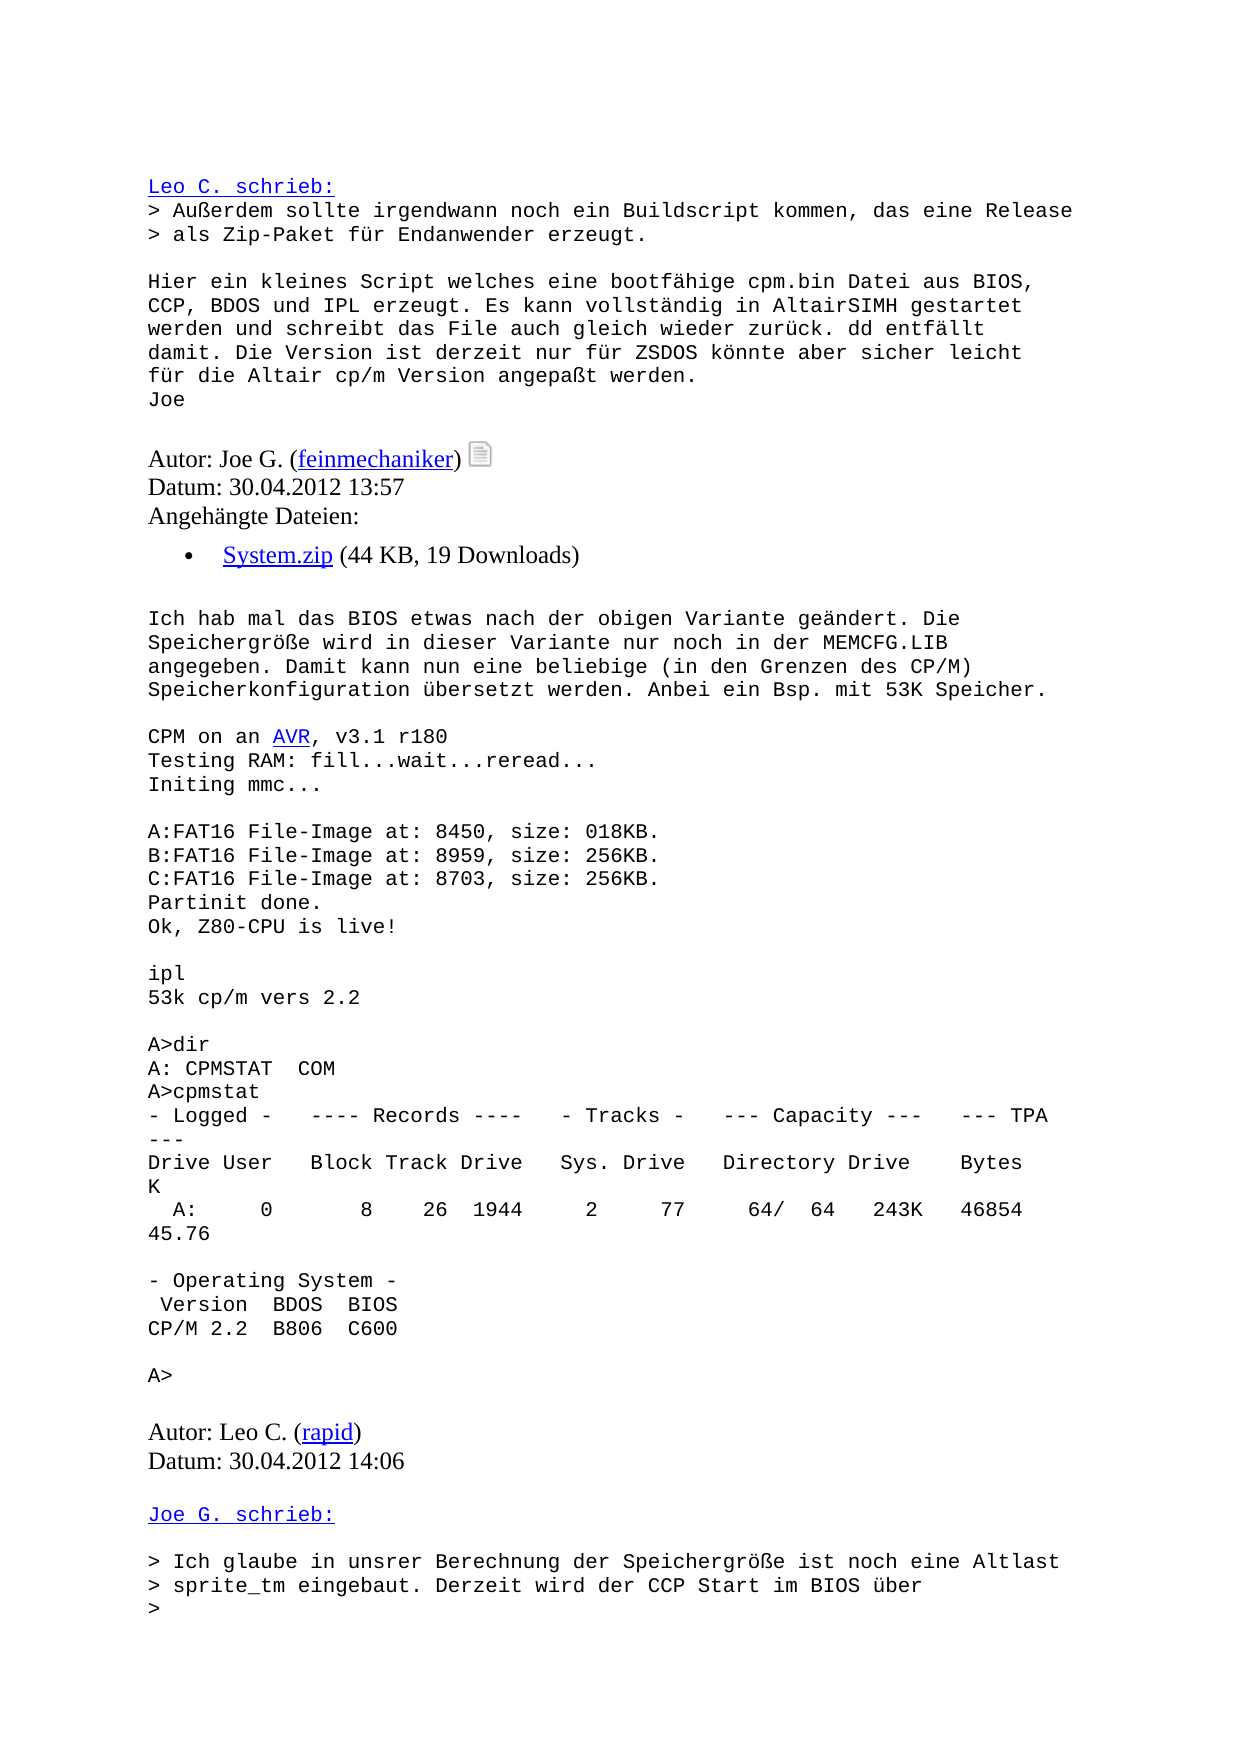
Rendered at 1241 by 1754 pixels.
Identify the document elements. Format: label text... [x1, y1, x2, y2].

text Angehängte Dateien: [148, 501, 1093, 530]
text > sprite_tm eingebaut. Derzeit wird der CCP Start im BIOS über [148, 1574, 1093, 1598]
text Ich hab mal das BIOS etwas nach der obigen Variante geändert. Die [148, 608, 1093, 632]
text ipl [148, 963, 1093, 987]
text > als Zip-Paket für Endanwender erzeugt. [148, 224, 1093, 247]
text CPM on an AVR, v3.1 r180 [148, 727, 1093, 750]
text K [148, 1176, 1093, 1199]
text A: 0 8 26 1944 2 77 64/ 64 243K 46854 [148, 1199, 1093, 1223]
text angegeben. Damit kann nun eine beliebige (in den Grenzen des CP/M) [148, 656, 1093, 679]
text Drive User Block Track Drive Sys. Drive Directory Drive Bytes [148, 1152, 1093, 1176]
text B:FAT16 File-Image at: 8959, size: 256KB. [148, 845, 1093, 868]
text - Operating System - [148, 1270, 1093, 1294]
text Autor: Leo C. (rapid) [148, 1417, 1093, 1446]
text C:FAT16 File-Image at: 8703, size: 256KB. [148, 868, 1093, 892]
text Speicherkonfiguration übersetzt werden. Anbei ein Bsp. mit 53K Speicher. [148, 679, 1093, 703]
text A>cpmstat [148, 1081, 1093, 1105]
text Hier ein kleines Script welches eine bootfähige cpm.bin Datei aus BIOS, [148, 271, 1093, 294]
text Datum: 30.04.2012 13:57 [148, 472, 1093, 501]
text A> [148, 1365, 1093, 1389]
text Autor: Joe G. (feinmechaniker) [148, 442, 1093, 472]
text > Ich glaube in unsrer Berechnung der Speichergröße ist noch eine Altlast [148, 1551, 1093, 1574]
text 45.76 [148, 1223, 1093, 1247]
text Partinit done. [148, 892, 1093, 916]
text 53k cp/m vers 2.2 [148, 987, 1093, 1010]
text A>dir [148, 1034, 1093, 1058]
text Joe G. schrieb: [148, 1504, 1093, 1527]
text CCP, BDOS und IPL erzeugt. Es kann vollständig in AltairSIMH gestartet [148, 294, 1093, 318]
text Joe [148, 389, 1093, 413]
text Testing RAM: fill...wait...reread... [148, 750, 1093, 774]
text damit. Die Version ist derzeit nur für ZSDOS könnte aber sicher leicht [148, 342, 1093, 366]
text > [148, 1598, 1093, 1622]
text CP/M 2.2 B806 C600 [148, 1318, 1093, 1341]
text A:FAT16 File-Image at: 8450, size: 018KB. [148, 821, 1093, 845]
text Datum: 30.04.2012 14:06 [148, 1446, 1093, 1475]
text werden und schreibt das File auch gleich wieder zurück. dd entfällt [148, 318, 1093, 342]
text für die Altair cp/m Version angepaßt werden. [148, 366, 1093, 389]
text Ok, Z80-CPU is live! [148, 916, 1093, 939]
text A: CPMSTAT COM [148, 1058, 1093, 1081]
text > Außerdem sollte irgendwann noch ein Buildscript kommen, das eine Release [148, 200, 1093, 224]
text - Logged - ---- Records ---- - Tracks - --- Capacity --- --- TPA [148, 1105, 1093, 1128]
text Leo C. schrieb: [148, 176, 1093, 200]
list System.zip (44 KB, 19 Downloads) [185, 540, 1093, 569]
text Speichergröße wird in dieser Variante nur noch in der MEMCFG.LIB [148, 632, 1093, 656]
text --- [148, 1128, 1093, 1152]
picture [467, 441, 494, 467]
text Version BDOS BIOS [148, 1294, 1093, 1318]
text Initing mmc... [148, 774, 1093, 797]
